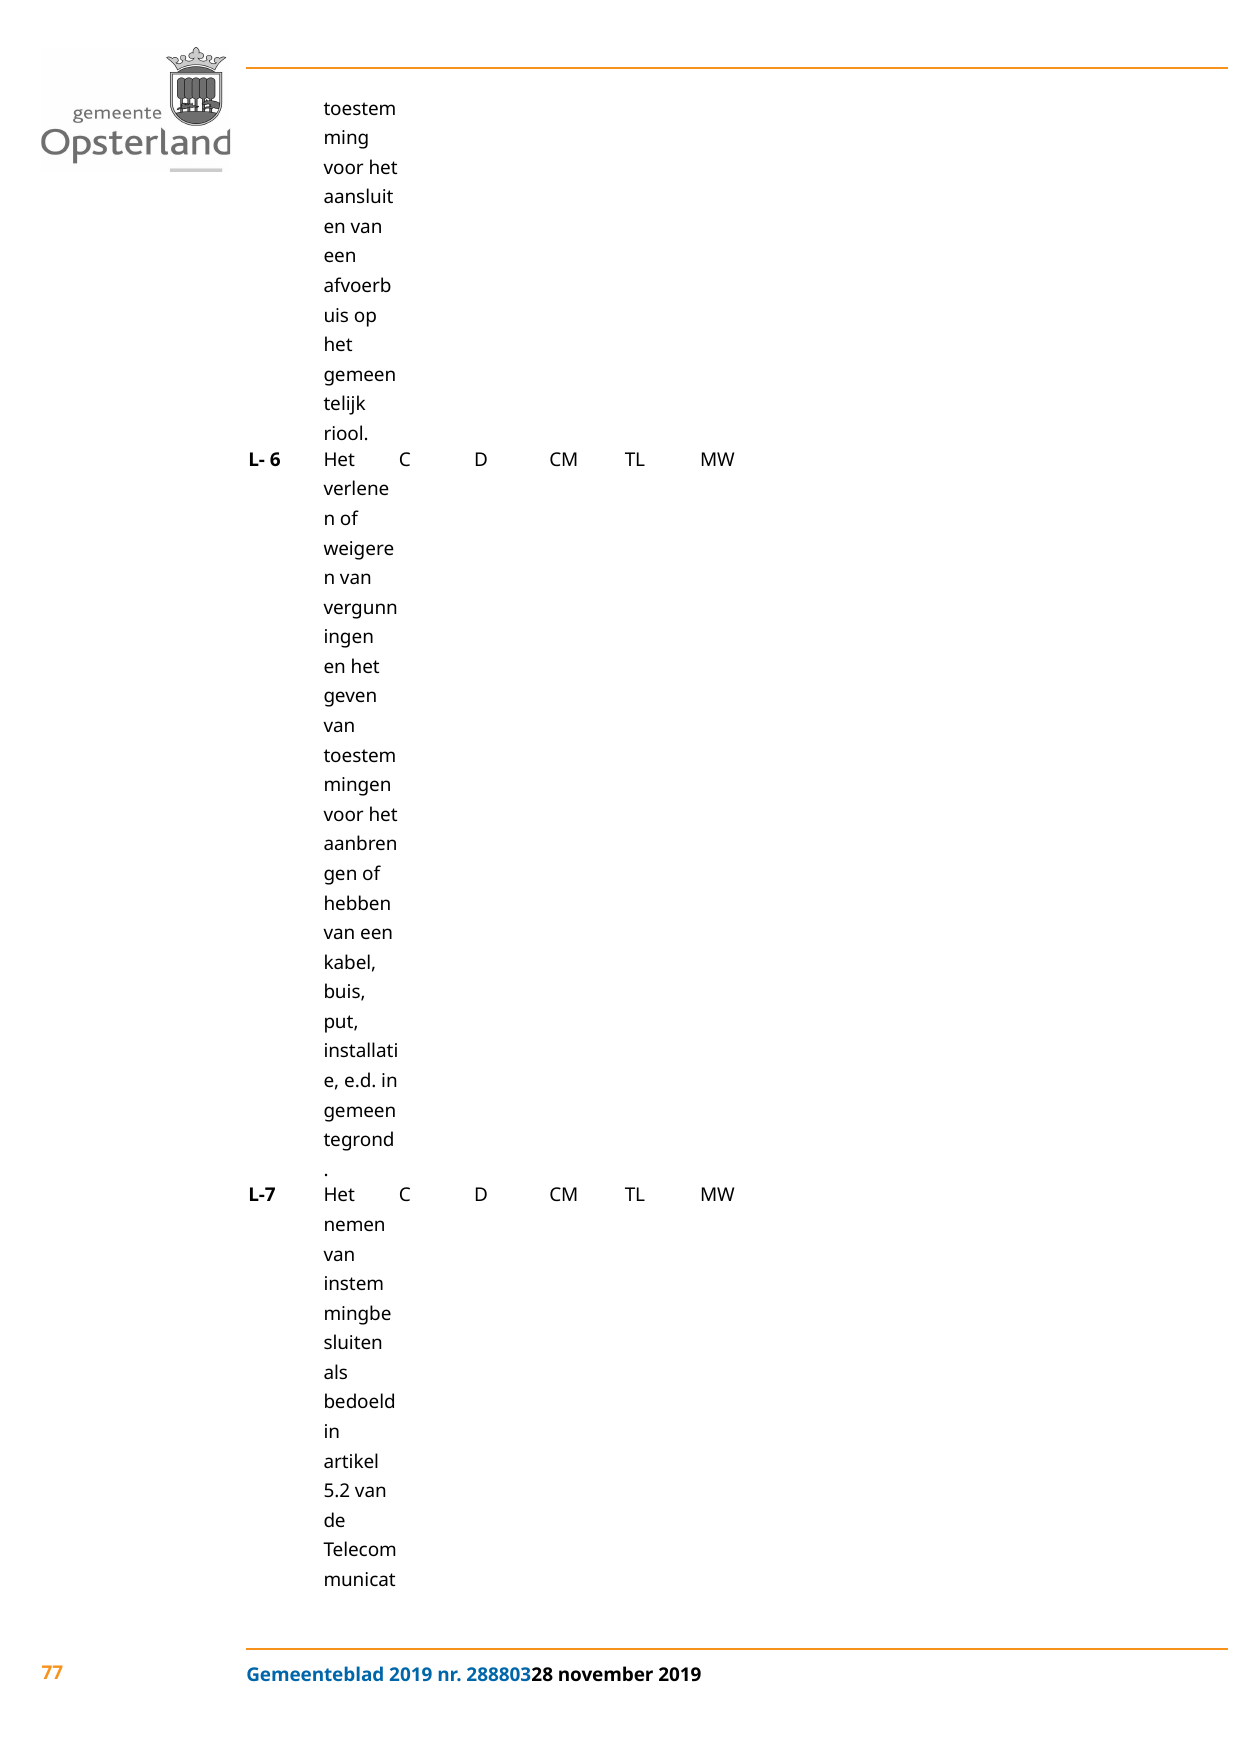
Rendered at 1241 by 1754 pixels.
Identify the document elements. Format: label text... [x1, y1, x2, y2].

picture [41, 47, 231, 172]
table_cell Het nemen van instemmingbesluiten als bedoeld in artikel 5.2 van de Telecommunicat [323, 1182, 398, 1592]
table_cell D [474, 1182, 549, 1592]
table_cell [775, 446, 926, 1182]
table_cell TL [625, 446, 700, 1182]
table_cell [775, 95, 926, 446]
table_cell [700, 95, 775, 446]
table_cell [775, 1182, 926, 1592]
table_cell [926, 95, 1076, 446]
table_cell Het verlenen of weigeren van vergunningen en het geven van toestemmingen voor het aanbrengen of hebben van een kabel, buis, put, installatie, e.d. in gemeentegrond. [323, 446, 398, 1182]
table_cell TL [625, 1182, 700, 1592]
table_cell CM [549, 446, 624, 1182]
table_cell D [474, 446, 549, 1182]
table_cell [625, 95, 700, 446]
table_cell C [399, 446, 474, 1182]
table_cell [926, 1182, 1076, 1592]
table_cell toestemming voor het aansluiten van een afvoerbuis op het gemeentelijk riool. [323, 95, 398, 446]
table_cell [926, 446, 1076, 1182]
table_cell [474, 95, 549, 446]
table_cell [248, 95, 323, 446]
table_cell MW [700, 446, 775, 1182]
table_cell L-7 [248, 1182, 323, 1592]
table_cell [399, 95, 474, 446]
table_cell MW [700, 1182, 775, 1592]
table_cell L- 6 [248, 446, 323, 1182]
table_cell [549, 95, 624, 446]
table_cell C [399, 1182, 474, 1592]
table_cell CM [549, 1182, 624, 1592]
